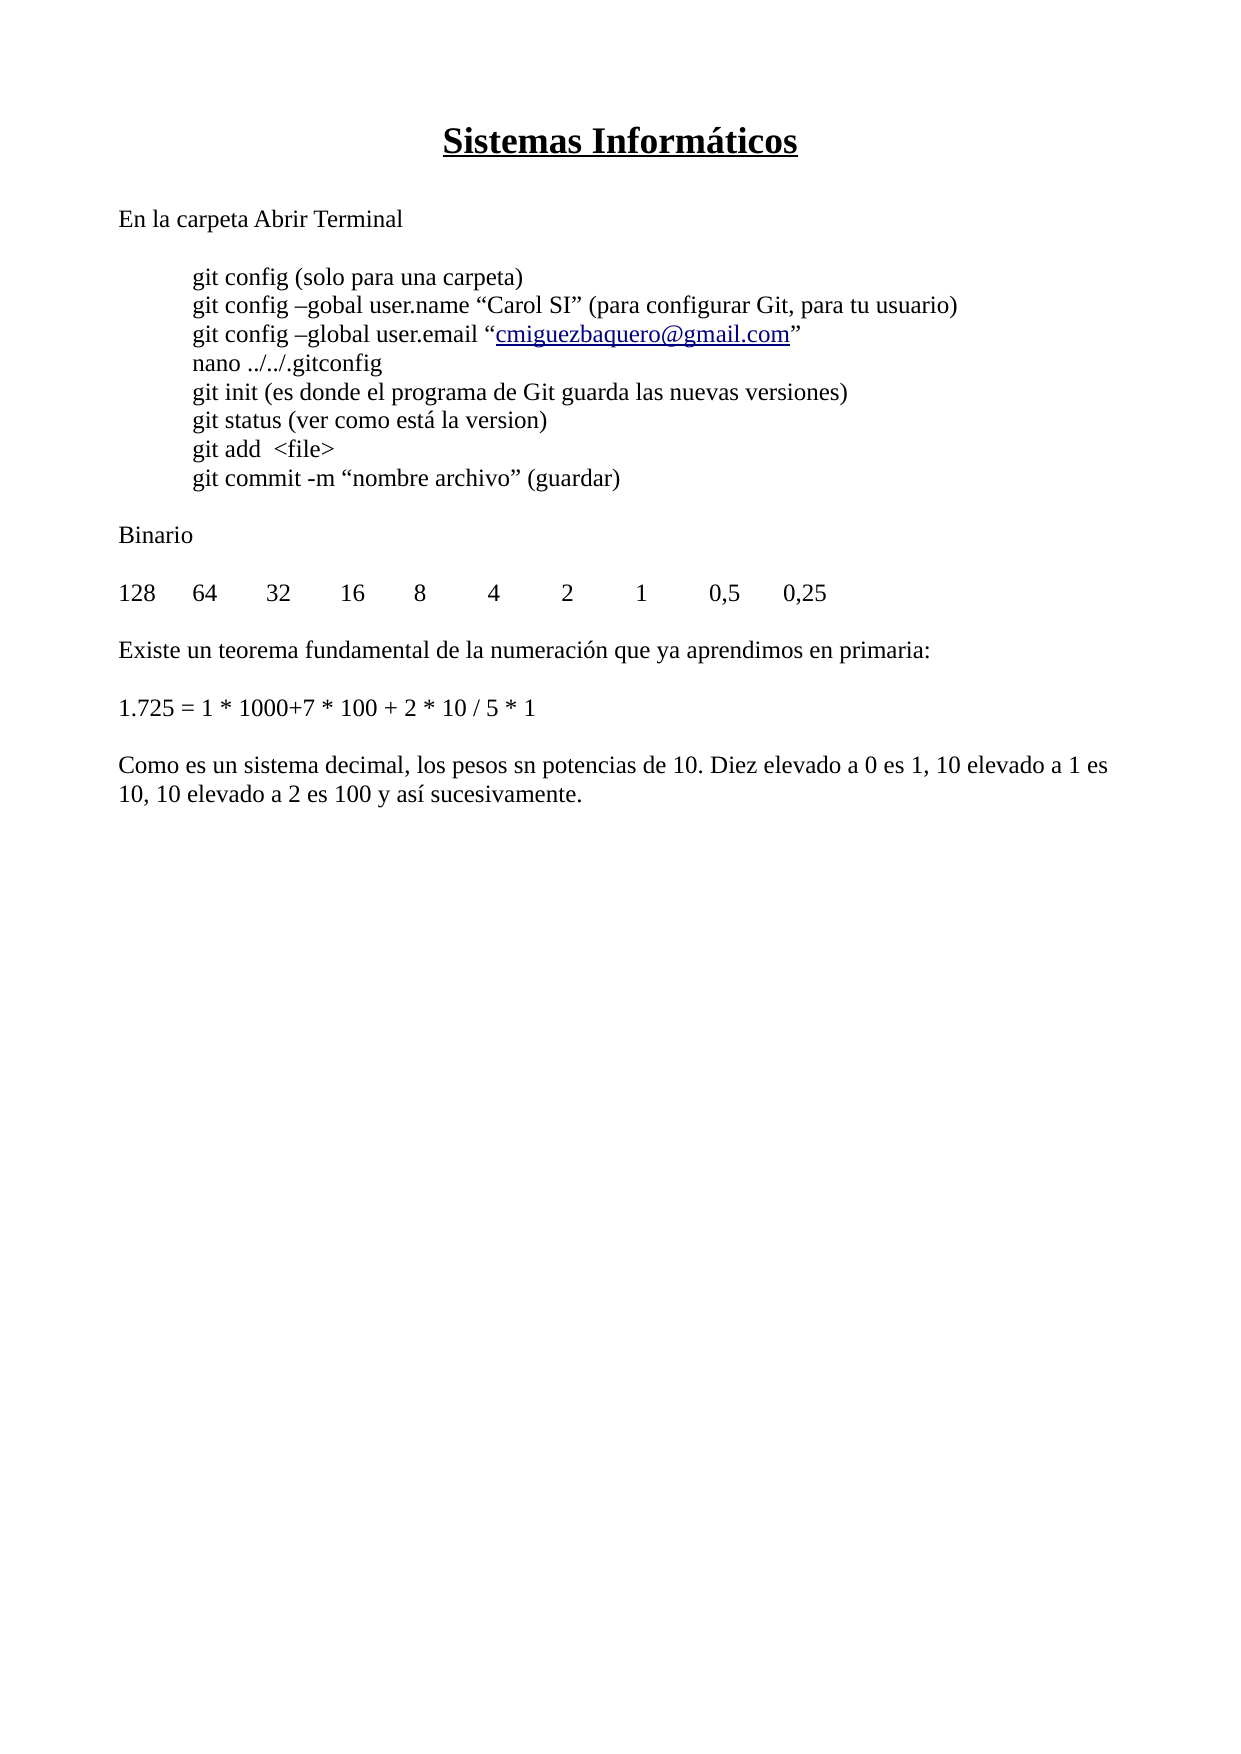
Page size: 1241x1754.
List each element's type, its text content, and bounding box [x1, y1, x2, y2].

text git init (es donde el programa de Git guarda las nuevas versiones) [118, 377, 1122, 406]
text Binario [118, 521, 1122, 549]
text git status (ver como está la version) [118, 406, 1122, 434]
text git add <file> [118, 434, 1122, 463]
text git config (solo para una carpeta) [118, 262, 1122, 291]
text Como es un sistema decimal, los pesos sn potencias de 10. Diez elevado a 0 es 1, 10 elevado a 1 es 10, 10 elevado a 2 es 100 y así sucesivamente. [118, 751, 1122, 808]
text git commit -m “nombre archivo” (guardar) [118, 463, 1122, 492]
text Sistemas Informáticos [118, 118, 1122, 161]
text 1.725 = 1 * 1000+7 * 100 + 2 * 10 / 5 * 1 [118, 693, 1122, 722]
text En la carpeta Abrir Terminal [118, 204, 1122, 233]
text git config –global user.email “cmiguezbaquero@gmail.com” [118, 319, 1122, 348]
text Existe un teorema fundamental de la numeración que ya aprendimos en primaria: [118, 636, 1122, 664]
text nano ../../.gitconfig [118, 348, 1122, 377]
text git config –gobal user.name “Carol SI” (para configurar Git, para tu usuario) [118, 291, 1122, 319]
text 128 64 32 16 8 4 2 1 0,5 0,25 [118, 578, 1122, 607]
